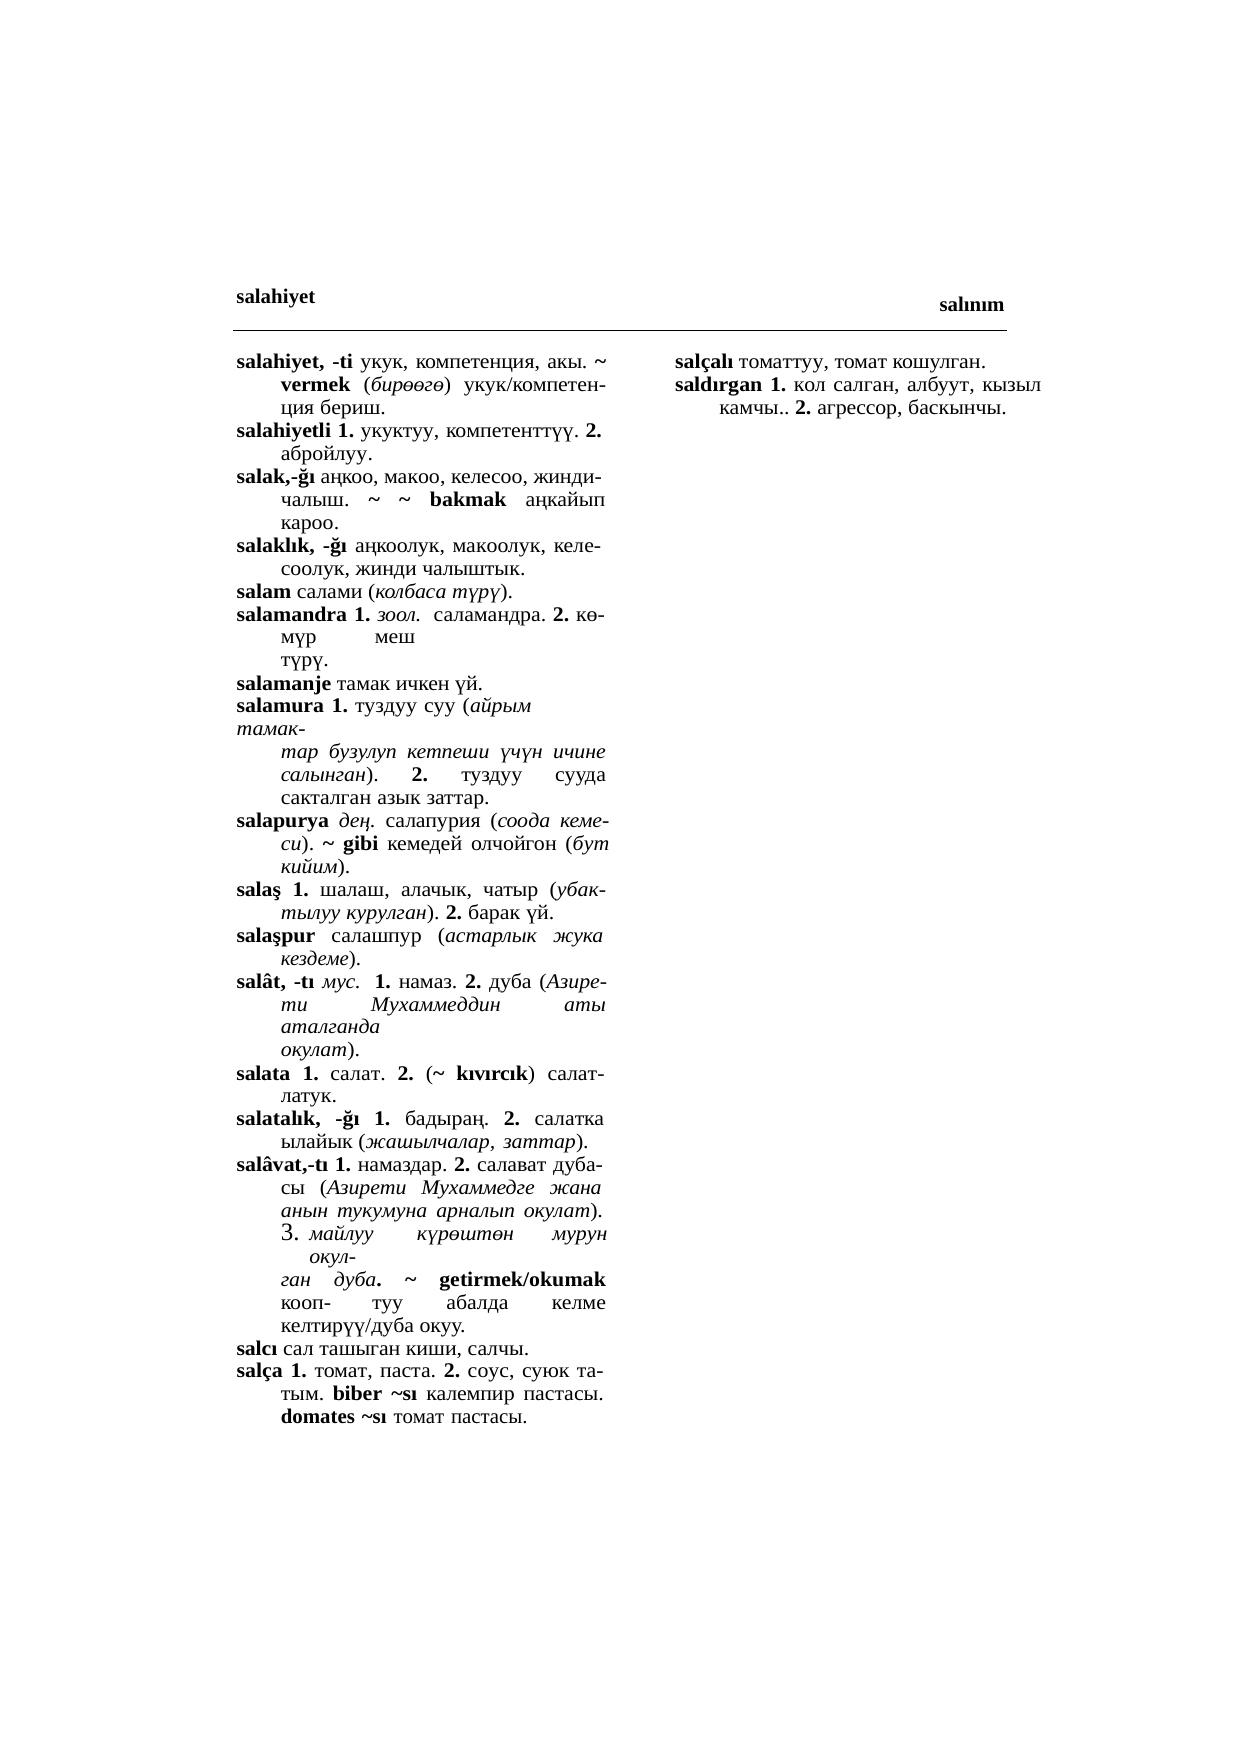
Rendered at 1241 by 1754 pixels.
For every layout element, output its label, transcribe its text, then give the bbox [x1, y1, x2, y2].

text salahiyet [236, 284, 315, 308]
text абройлуу. [281, 442, 374, 465]
text сы (Азирети Мухаммедге жана анын тукумуна арналып окулат). [281, 1176, 609, 1222]
text salamanje тамак ичкен үй. [236, 672, 609, 694]
text salaş 1. шалаш, алачык, чатыр (убак- [236, 878, 609, 901]
text salatalık, -ğı 1. бадыраң. 2. салатка ылайык (жашылчалар, заттар). [236, 1107, 609, 1153]
text salaşpur салашпур (астарлык жука [236, 924, 609, 947]
text salamandra 1. зоол. саламандра. 2. кө- [236, 603, 609, 626]
text salâvat,-tı 1. намаздар. 2. салават дуба- [236, 1153, 609, 1176]
text кездеме). [281, 947, 366, 970]
text salcı сал ташыган киши, салчы. [236, 1337, 609, 1359]
text salata 1. салат. 2. (~ kıvırcık) салат- латук. [236, 1062, 609, 1107]
text salaklık, -ğı аңкоолук, макоолук, келе- [236, 534, 609, 557]
text камчы.. 2. агрессор, баскынчы. [719, 396, 1023, 419]
text salınım [939, 292, 1065, 316]
text salam салами (колбаса түрү). [236, 580, 609, 603]
text saldırgan 1. кол салган, албуут, кызыл [675, 373, 1065, 396]
text domates ~sı томат пастасы. [281, 1405, 529, 1428]
text salahiyet, -ti укук, компетенция, акы. ~ vermek (бирөөгө) укук/компетен- ция бериш. [236, 350, 606, 419]
text salahiyetli 1. укуктуу, компетенттүү. 2. [236, 419, 609, 442]
text salçalı томаттуу, томат кошулган. [675, 350, 1065, 373]
text salamura 1. туздуу суу (айрым тамак- [236, 694, 609, 740]
text тар бузулуп кетпеши үчүн ичине салынган). 2. туздуу сууда сакталган азык заттар. [281, 740, 606, 809]
text соолук, жинди чалыштык. [281, 557, 527, 580]
text ти Мухаммеддин аты аталганда [281, 993, 606, 1038]
text окулат). [281, 1038, 362, 1062]
text ган дуба. ~ getirmek/okumak кооп- туу абалда келме келтирүү/дуба окуу. [281, 1268, 606, 1337]
list майлуу күрөштөн мурун окул- [281, 1222, 609, 1268]
text salapurya дең. салапурия (соода кеме- си). ~ gibi кемедей олчойгон (бут кийим). [236, 809, 609, 878]
text salak,-ğı аңкоо, макоо, келесоо, жинди- [236, 465, 609, 488]
text salça 1. томат, паста. 2. соус, суюк та- тым. biber ~sı калемпир пастасы. [236, 1359, 606, 1405]
text тылуу курулган). 2. барак үй. [281, 901, 556, 924]
text salât, -tı мус. 1. намаз. 2. дуба (Азире- [236, 970, 609, 993]
text мүр меш түрү. [281, 626, 415, 672]
text чалыш. ~ ~ bakmak аңкайып кароо. [281, 488, 609, 534]
